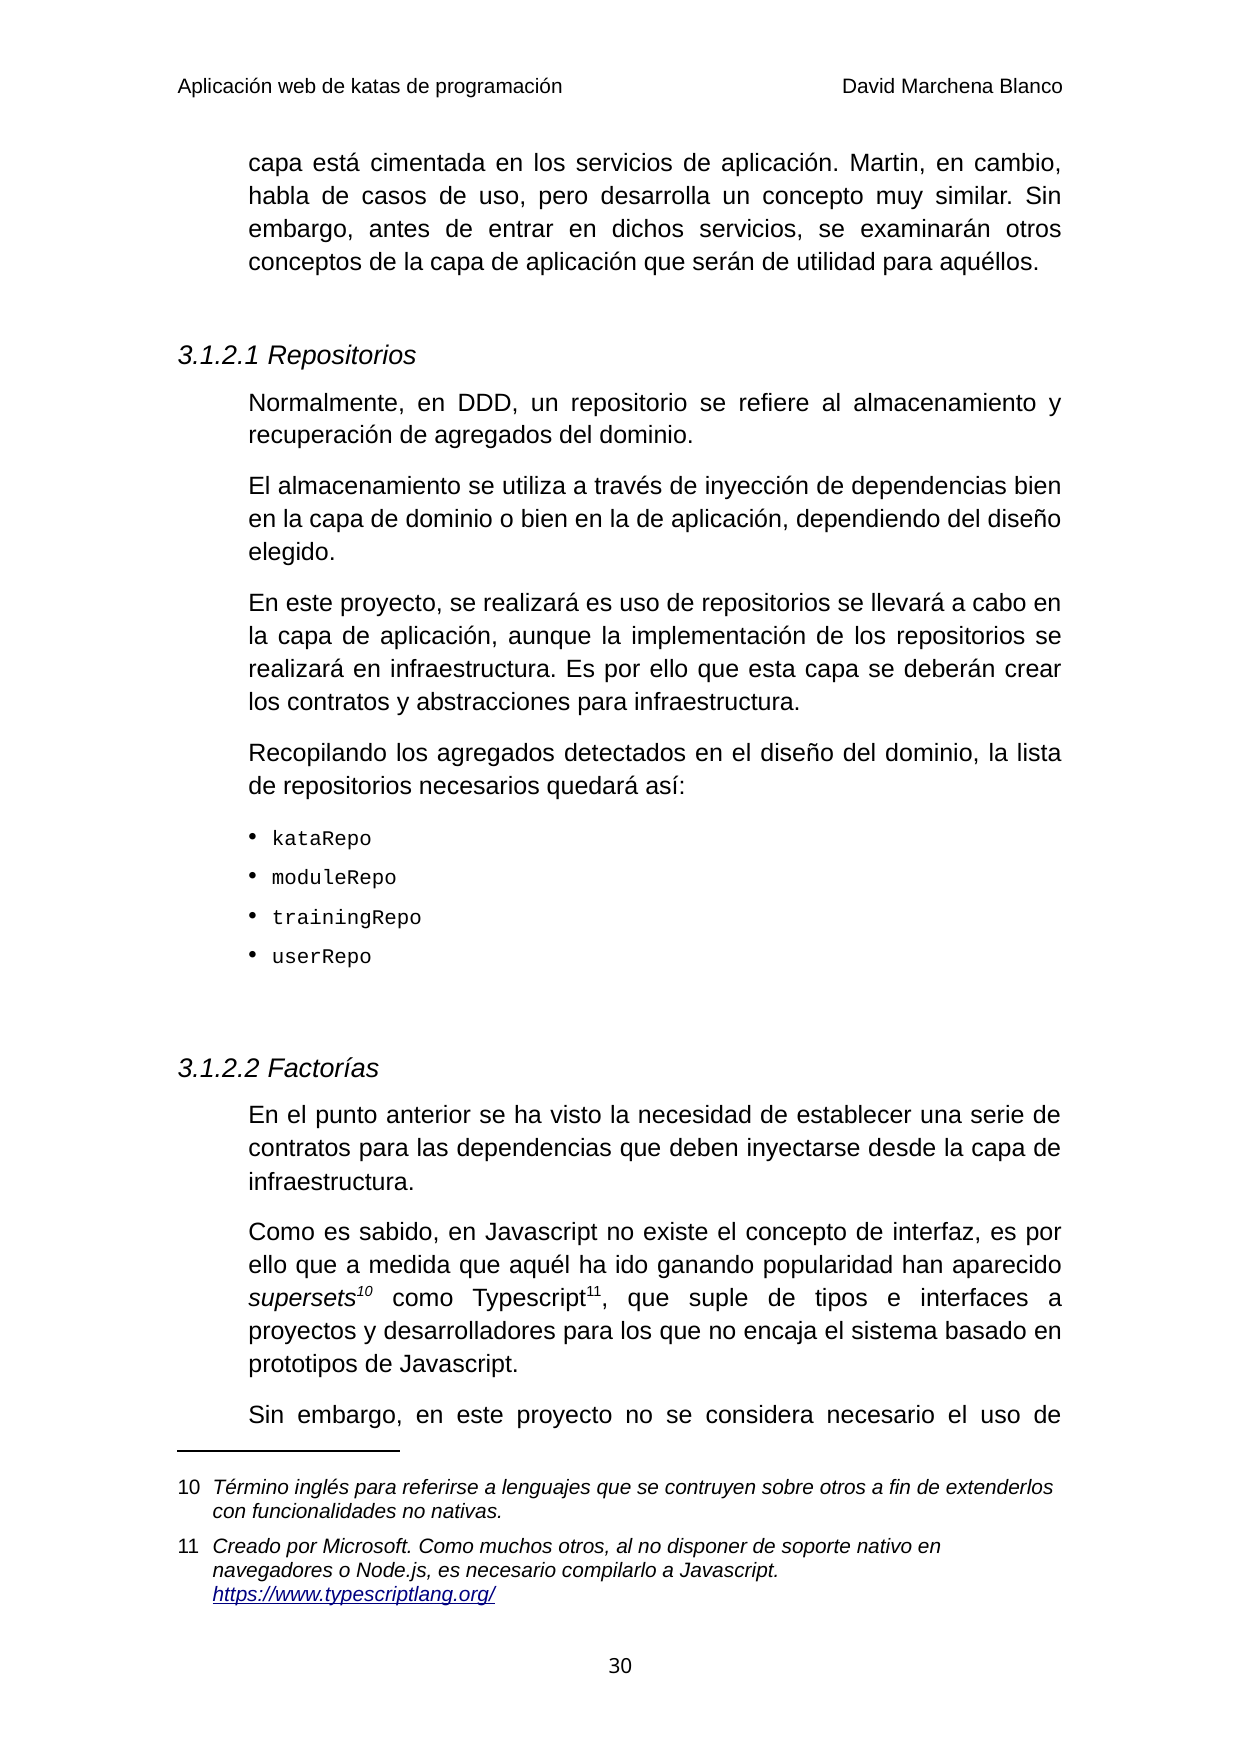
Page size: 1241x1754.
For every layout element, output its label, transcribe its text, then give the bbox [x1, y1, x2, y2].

list userRepo [248, 946, 1063, 982]
text Normalmente, en DDD, un repositorio se refiere al almacenamiento y recuperación de agregados del dominio. [177, 387, 1063, 449]
list kataRepo [248, 827, 1063, 851]
text En este proyecto, se realizará es uso de repositorios se llevará a cabo en la capa de aplicación, aunque la implementación de los repositorios se realizará en infraestructura. Es por ello que esta capa se deberán crear los contratos y abstracciones para infraestructura. [177, 588, 1063, 716]
text Término inglés para referirse a lenguajes que se contruyen sobre otros a fin de extenderlos con funcionalidades no nativas. [177, 1475, 1063, 1523]
list moduleRepo [248, 867, 1063, 891]
subtitle Repositorios [177, 339, 1063, 370]
list trainingRepo [248, 907, 1063, 930]
text capa está cimentada en los servicios de aplicación. Martin, en cambio, habla de casos de uso, pero desarrolla un concepto muy similar. Sin embargo, antes de entrar en dichos servicios, se examinarán otros conceptos de la capa de aplicación que serán de utilidad para aquéllos. [177, 148, 1063, 276]
text El almacenamiento se utiliza a través de inyección de dependencias bien en la capa de dominio o bien en la de aplicación, dependiendo del diseño elegido. [177, 471, 1063, 566]
text Sin embargo, en este proyecto no se considera necesario el uso de [177, 1400, 1063, 1429]
text Creado por Microsoft. Como muchos otros, al no disponer de soporte nativo en navegadores o Node.js, es necesario compilarlo a Javascript. https://www.typescriptlang.org/ [177, 1534, 1063, 1606]
subtitle Factorías [177, 1052, 1063, 1083]
text En el punto anterior se ha visto la necesidad de establecer una serie de contratos para las dependencias que deben inyectarse desde la capa de infraestructura. [177, 1100, 1063, 1195]
text Como es sabido, en Javascript no existe el concepto de interfaz, es por ello que a medida que aquél ha ido ganando popularidad han aparecido supersets como Typescript, que suple de tipos e interfaces a proyectos y desarrolladores para los que no encaja el sistema basado en prototipos de Javascript. [177, 1217, 1063, 1378]
text Recopilando los agregados detectados en el diseño del dominio, la lista de repositorios necesarios quedará así: [177, 738, 1063, 799]
